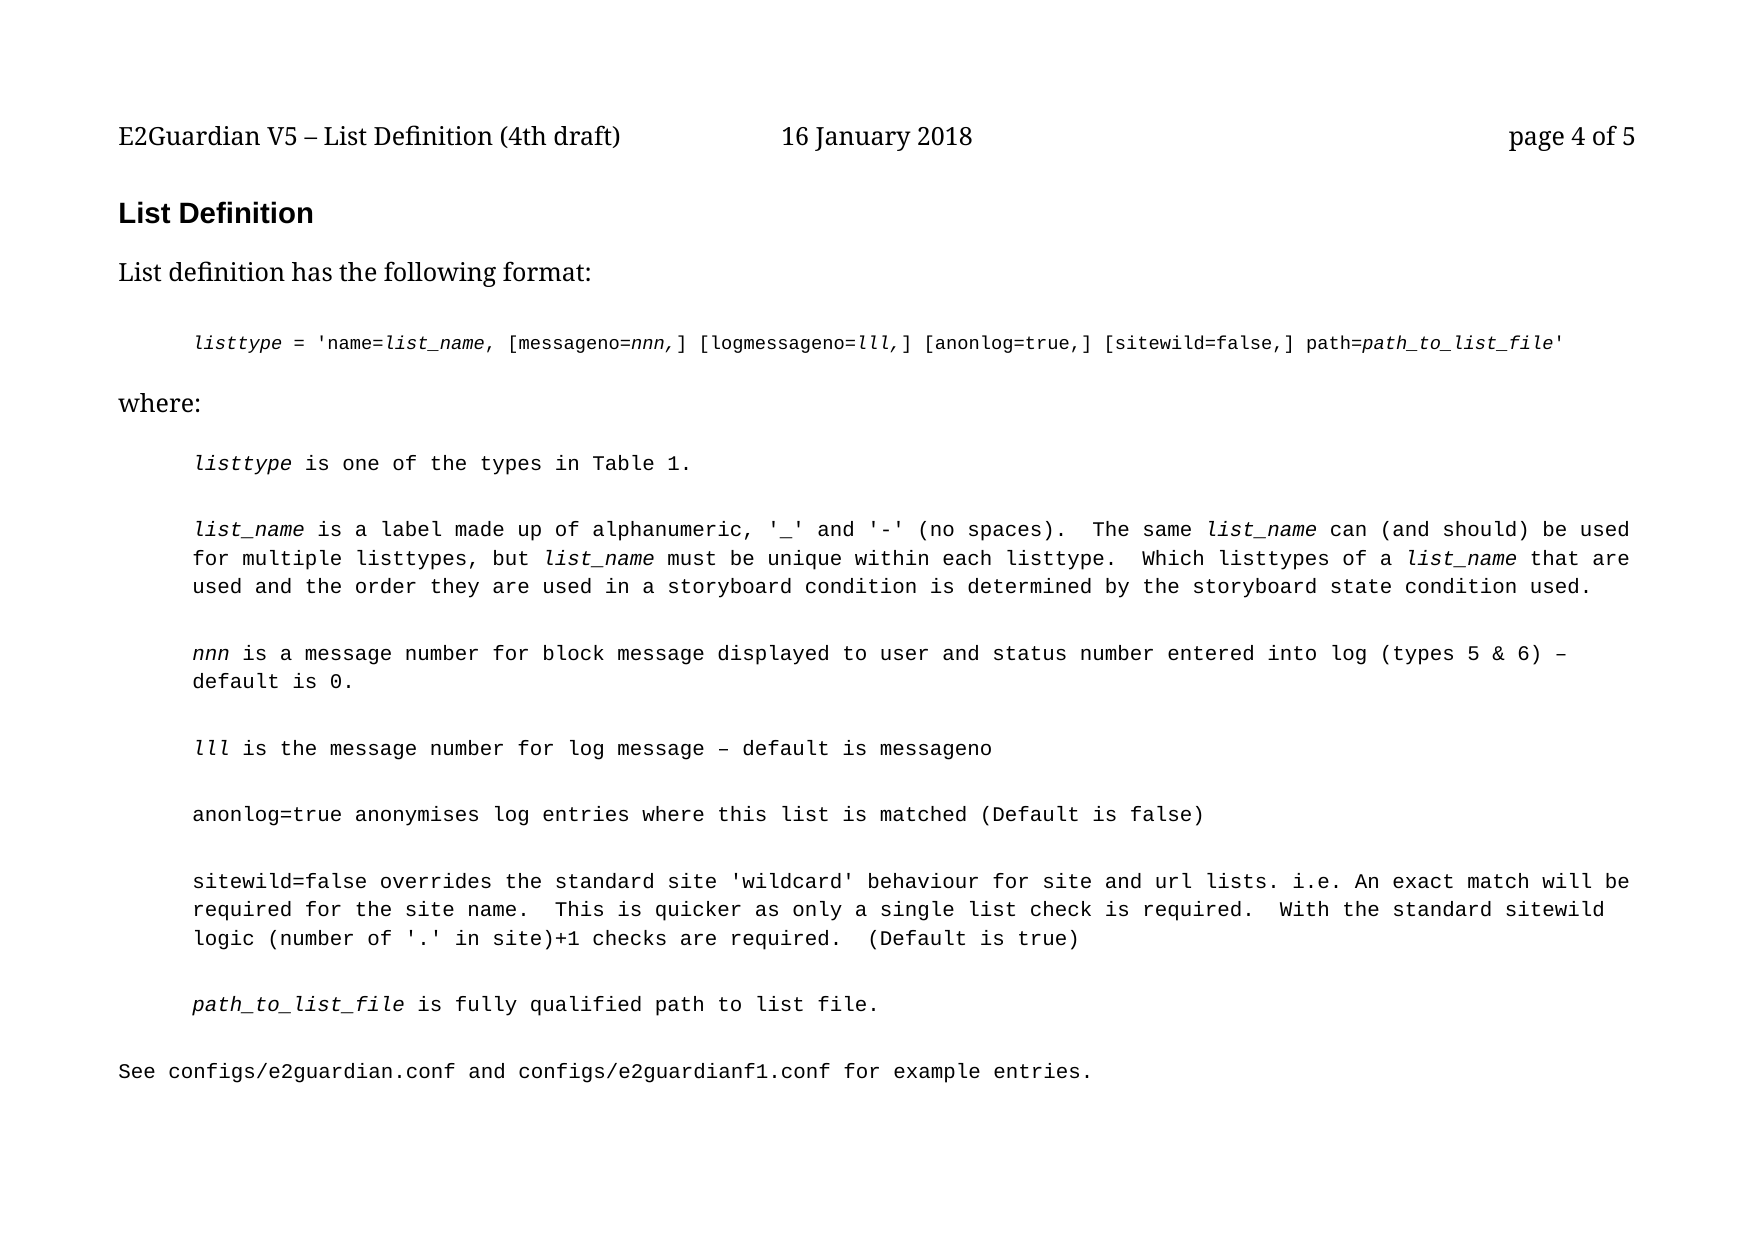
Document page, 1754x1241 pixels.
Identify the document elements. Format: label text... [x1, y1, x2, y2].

text See configs/e2guardian.conf and configs/e2guardianf1.conf for example entries. [118, 1061, 1636, 1085]
text sitewild=false overrides the standard site 'wildcard' behaviour for site and url lists. i.e. An exact match will be required for the site name. This is quicker as only a single list check is required. With the standard sitewild logic (number of '.' in site)+1 checks are required. (Default is true) [192, 871, 1636, 951]
text listtype = 'name=list_name, [messageno=nnn,] [logmessageno=lll,] [anonlog=true,] [sitewild=false,] path=path_to_list_file' [192, 333, 1636, 355]
text lll is the message number for log message – default is messageno [192, 738, 1636, 761]
text listtype is one of the types in Table 1. [192, 453, 1636, 476]
text list_name is a label made up of alphanumeric, '_' and '-' (no spaces). The same list_name can (and should) be used for multiple listtypes, but list_name must be unique within each listtype. Which listtypes of a list_name that are used and the order they are used in a storyboard condition is determined by the storyboard state condition used. [192, 519, 1636, 600]
text anonlog=true anonymises log entries where this list is matched (Default is false) [192, 804, 1636, 828]
text List definition has the following format: [118, 254, 1636, 288]
text nnn is a message number for block message displayed to user and status number entered into log (types 5 & 6) – default is 0. [192, 643, 1636, 695]
text path_to_list_file is fully qualified path to list file. [192, 994, 1636, 1018]
text where: [118, 385, 1636, 419]
subtitle List Definition [118, 196, 1636, 230]
